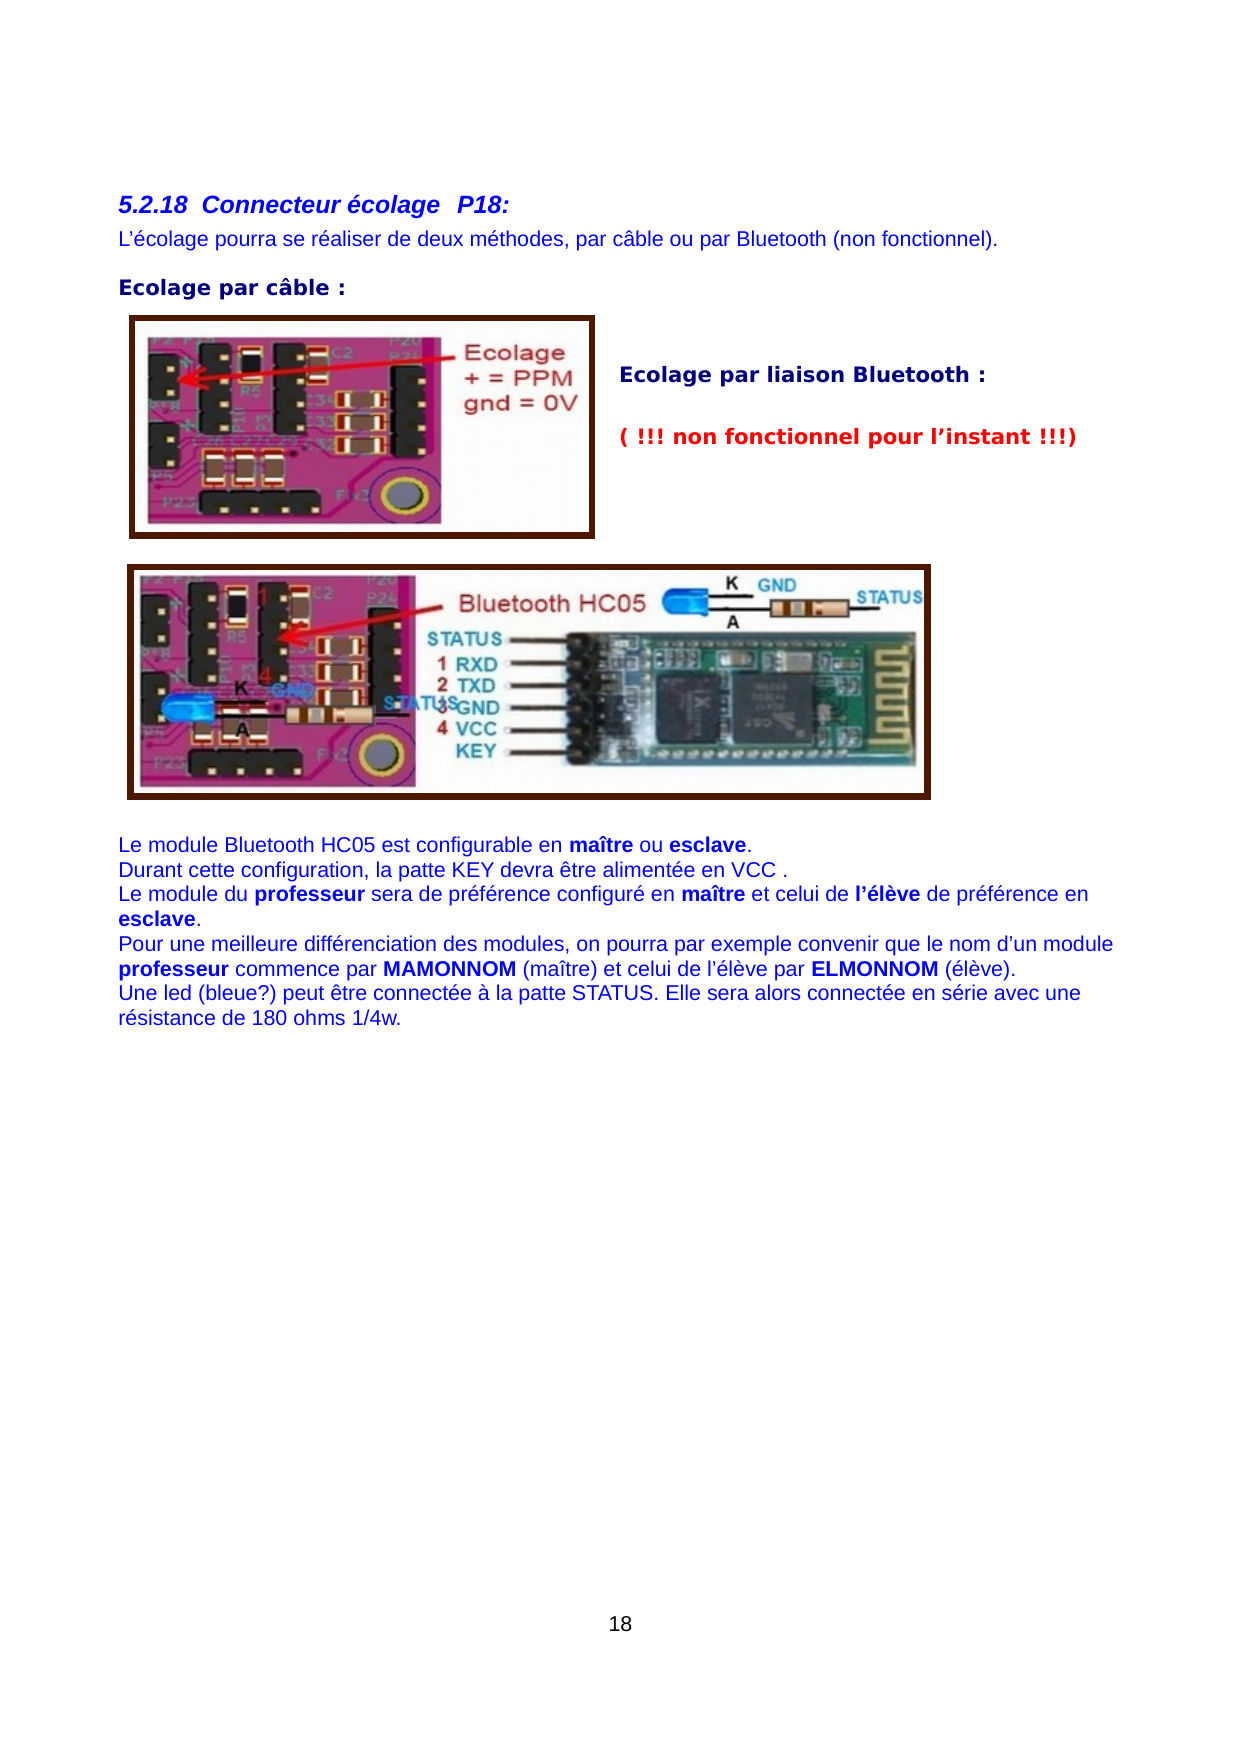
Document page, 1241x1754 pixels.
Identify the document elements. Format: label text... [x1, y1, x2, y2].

text Pour une meilleure différenciation des modules, on pourra par exemple convenir que le nom d’un module professeur commence par MAMONNOM (maître) et celui de l’élève par ELMONNOM (élève). [118, 931, 1122, 980]
text Une led (bleue?) peut être connectée à la patte STATUS. Elle sera alors connectée en série avec une résistance de 180 ohms 1/4w. [118, 980, 1122, 1030]
subtitle Ecolage par câble : [118, 275, 1122, 300]
text L’écolage pourra se réaliser de deux méthodes, par câble ou par Bluetooth (non fonctionnel). [118, 226, 1122, 250]
picture [134, 570, 924, 793]
subtitle ( !!! non fonctionnel pour l’instant !!!) [595, 425, 1122, 449]
text Le module du professeur sera de préférence configuré en maître et celui de l’élève de préférence en esclave. [118, 882, 1122, 931]
picture [135, 321, 589, 532]
text Le module Bluetooth HC05 est configurable en maître ou esclave. [118, 832, 1122, 857]
subtitle Ecolage par liaison Bluetooth : [595, 362, 1122, 387]
subtitle 5.2.18 Connecteur écolage P18: [118, 191, 1122, 219]
text Durant cette configuration, la patte KEY devra être alimentée en VCC . [118, 857, 1122, 882]
